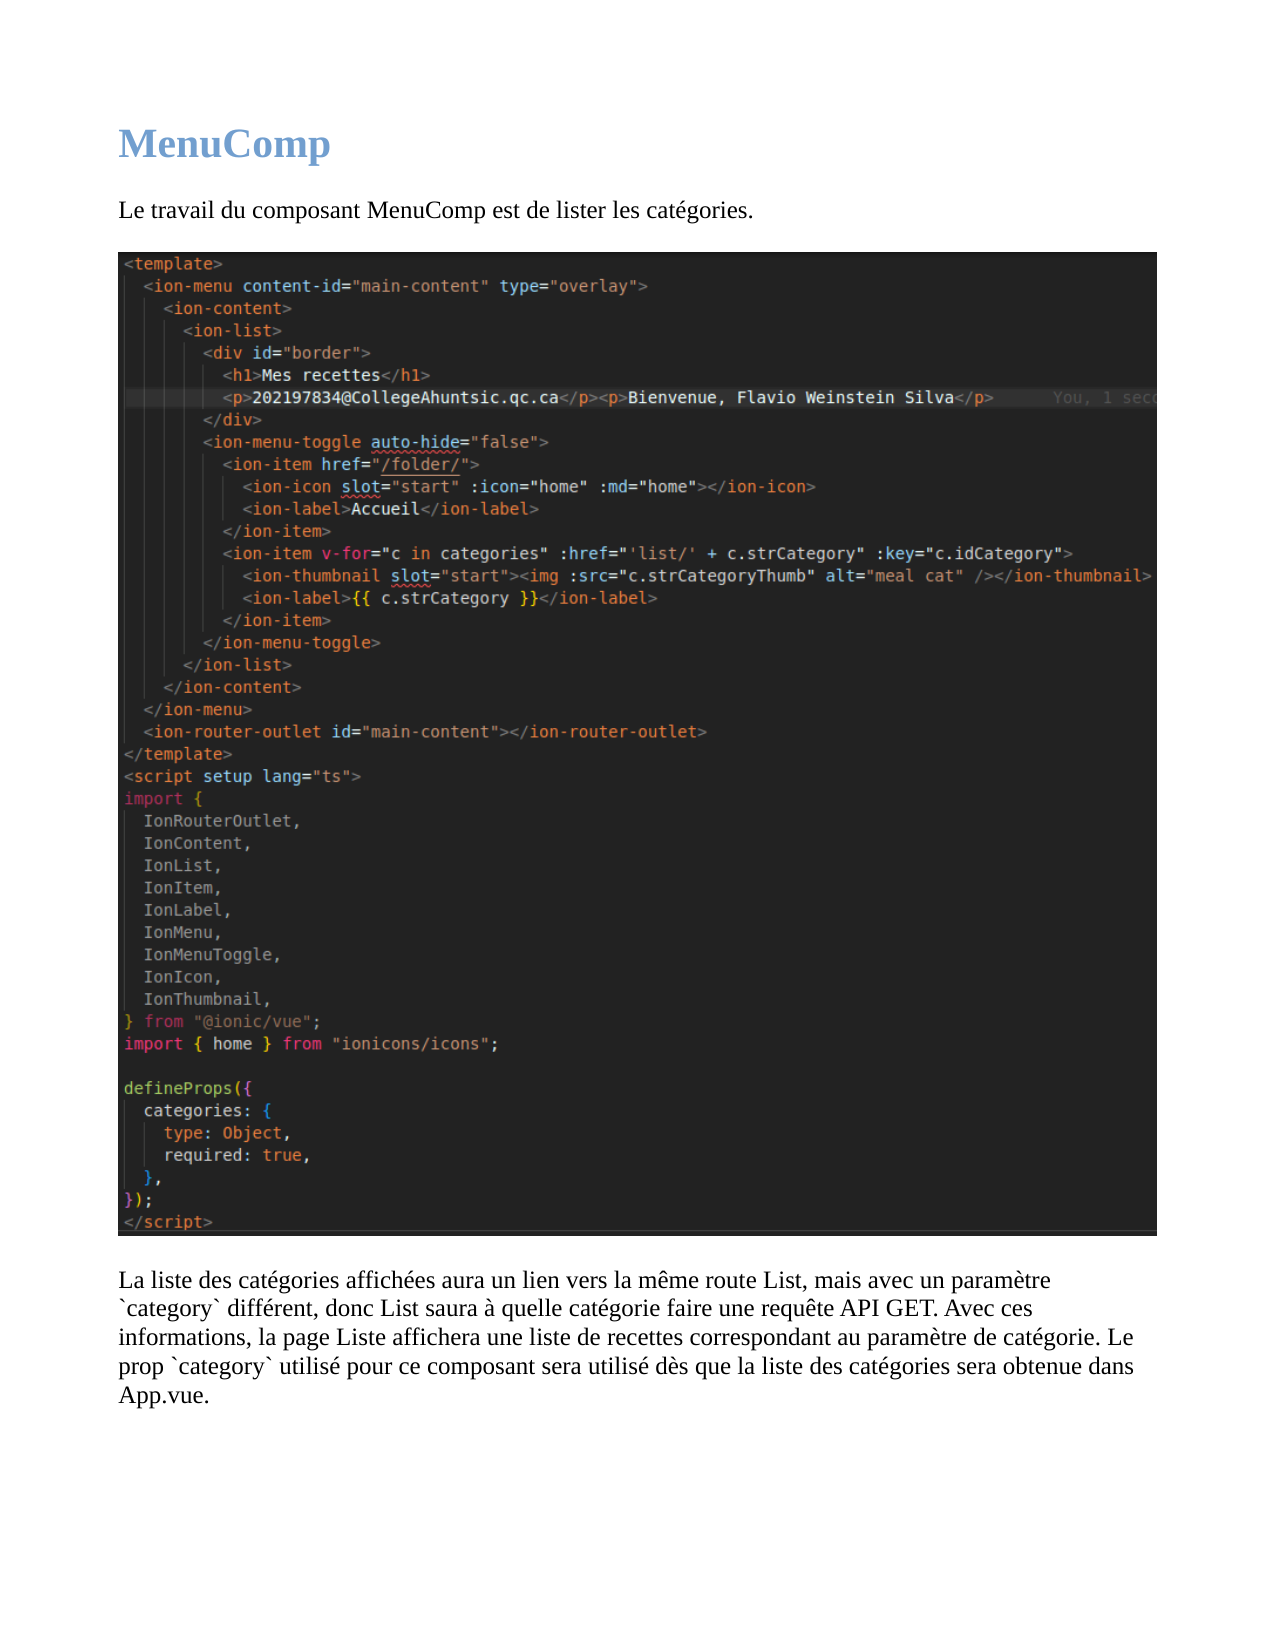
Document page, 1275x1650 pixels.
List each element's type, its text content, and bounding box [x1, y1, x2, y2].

text La liste des catégories affichées aura un lien vers la même route List, mais avec un paramètre `category` différent, donc List saura à quelle catégorie faire une requête API GET. Avec ces informations, la page Liste affichera une liste de recettes correspondant au paramètre de catégorie. Le prop `category` utilisé pour ce composant sera utilisé dès que la liste des catégories sera obtenue dans App.vue. [118, 1265, 1157, 1408]
text Le travail du composant MenuComp est de lister les catégories. [118, 195, 1157, 223]
picture [118, 252, 1157, 1236]
text MenuComp [118, 118, 1157, 166]
